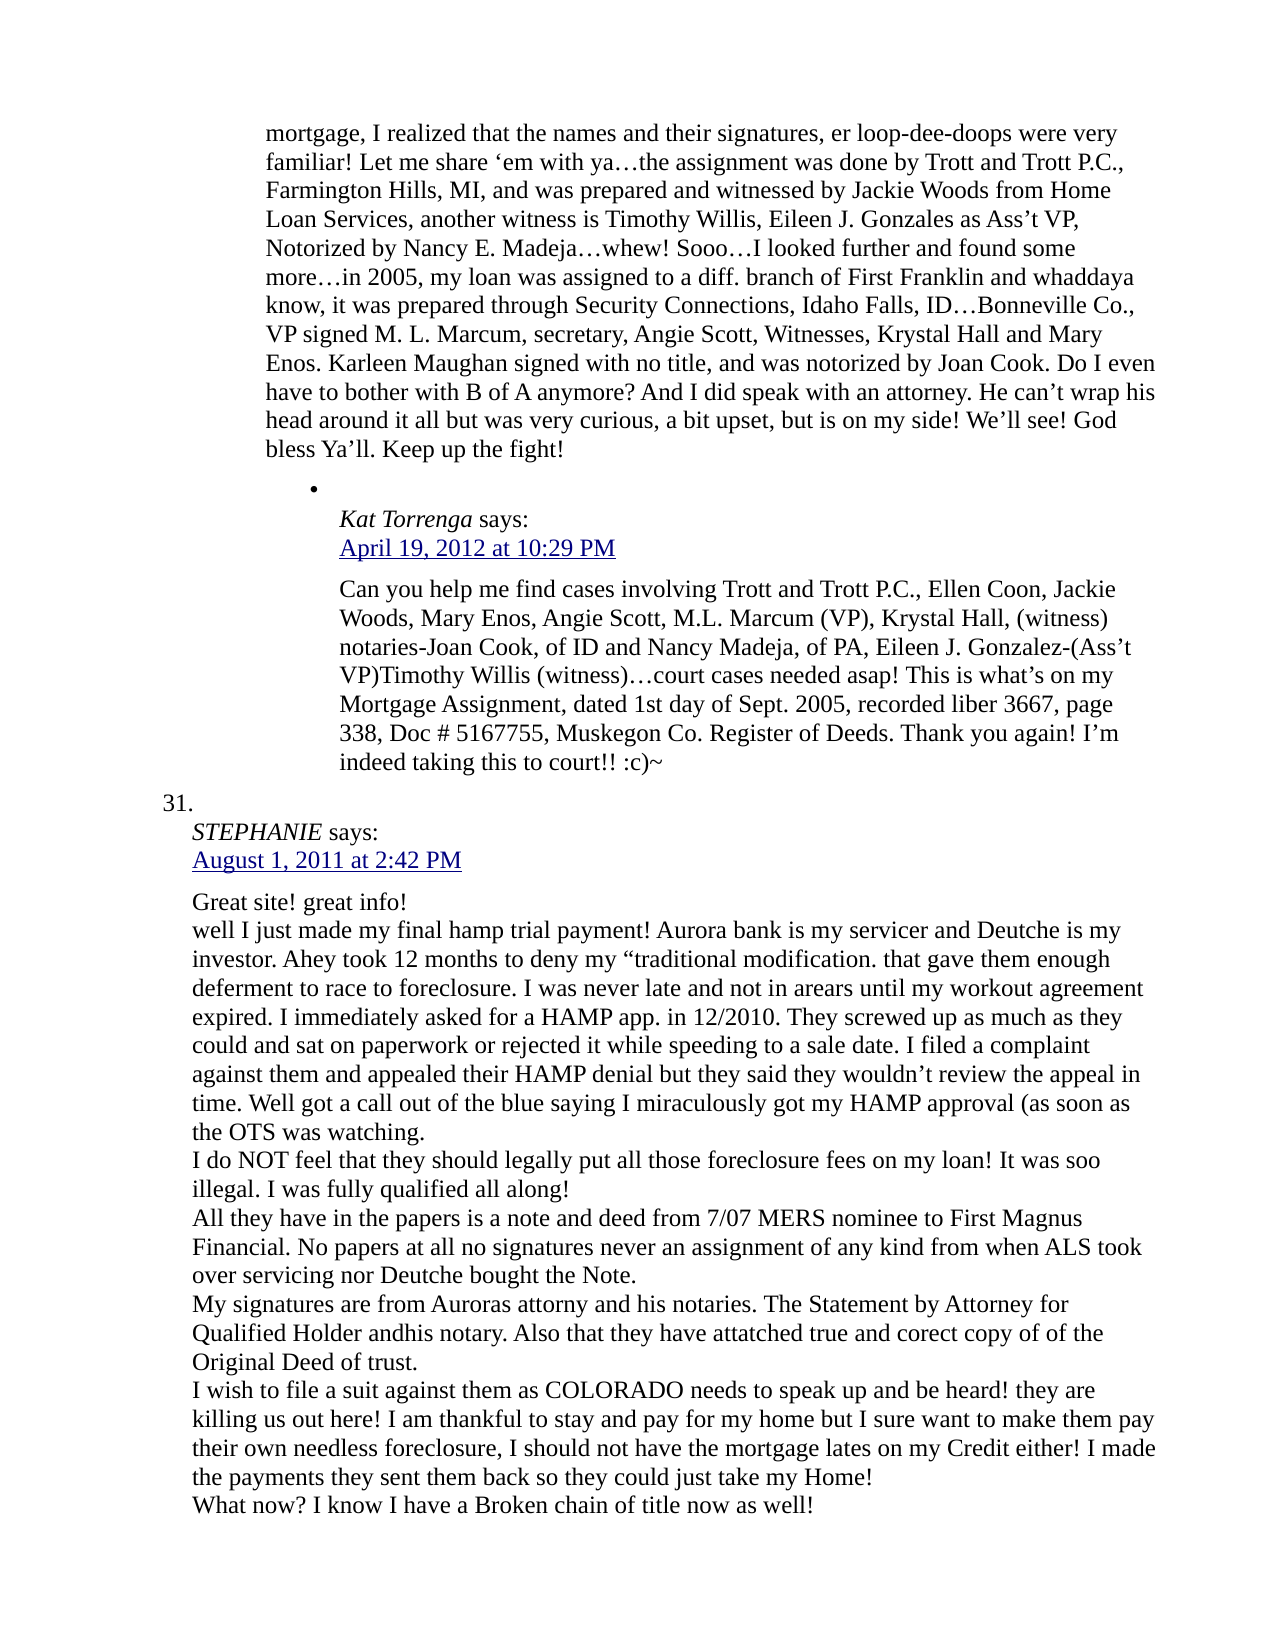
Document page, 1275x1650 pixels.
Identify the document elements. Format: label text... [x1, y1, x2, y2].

list STEPHANIE says: [162, 817, 1157, 846]
list mortgage, I realized that the names and their signatures, er loop-dee-doops were very familiar! Let me share ‘em with ya…the assignment was done by Trott and Trott P.C., Farmington Hills, MI, and was prepared and witnessed by Jackie Woods from Home Loan Services, another witness is Timothy Willis, Eileen J. Gonzales as Ass’t VP, Notorized by Nancy E. Madeja…whew! Sooo…I looked further and found some more…in 2005, my loan was assigned to a diff. branch of First Franklin and whaddaya know, it was prepared through Security Connections, Idaho Falls, ID…Bonneville Co., VP signed M. L. Marcum, secretary, Angie Scott, Witnesses, Krystal Hall and Mary Enos. Karleen Maughan signed with no title, and was notorized by Joan Cook. Do I even have to bother with B of A anymore? And I did speak with an attorney. He can’t wrap his head around it all but was very curious, a bit upset, but is on my side! We’ll see! God bless Ya’ll. Keep up the fight! [236, 118, 1157, 463]
list April 19, 2012 at 10:29 PM [309, 533, 1157, 562]
list Great site! great info! well I just made my final hamp trial payment! Aurora bank is my servicer and Deutche is my investor. Ahey took 12 months to deny my “traditional modification. that gave them enough deferment to race to foreclosure. I was never late and not in arears until my workout agreement expired. I immediately asked for a HAMP app. in 12/2010. They screwed up as much as they could and sat on paperwork or rejected it while speeding to a sale date. I filed a complaint against them and appealed their HAMP denial but they said they wouldn’t review the appeal in time. Well got a call out of the blue saying I miraculously got my HAMP approval (as soon as the OTS was watching. I do NOT feel that they should legally put all those foreclosure fees on my loan! It was soo illegal. I was fully qualified all along! All they have in the papers is a note and deed from 7/07 MERS nominee to First Magnus Financial. No papers at all no signatures never an assignment of any kind from when ALS took over servicing nor Deutche bought the Note. My signatures are from Auroras attorny and his notaries. The Statement by Attorney for Qualified Holder andhis notary. Also that they have attatched true and corect copy of of the Original Deed of trust. I wish to file a suit against them as COLORADO needs to speak up and be heard! they are killing us out here! I am thankful to stay and pay for my home but I sure want to make them pay their own needless foreclosure, I should not have the mortgage lates on my Credit either! I made the payments they sent them back so they could just take my Home! What now? I know I have a Broken chain of title now as well! [162, 887, 1157, 1519]
list Can you help me find cases involving Trott and Trott P.C., Ellen Coon, Jackie Woods, Mary Enos, Angie Scott, M.L. Marcum (VP), Krystal Hall, (witness) notaries-Joan Cook, of ID and Nancy Madeja, of PA, Eileen J. Gonzalez-(Ass’t VP)Timothy Willis (witness)…court cases needed asap! This is what’s on my Mortgage Assignment, dated 1st day of Sept. 2005, recorded liber 3667, page 338, Doc # 5167755, Muskegon Co. Register of Deeds. Thank you again! I’m indeed taking this to court!! :c)~ [309, 574, 1157, 776]
list Kat Torrenga says: [309, 504, 1157, 533]
list August 1, 2011 at 2:42 PM [162, 846, 1157, 874]
